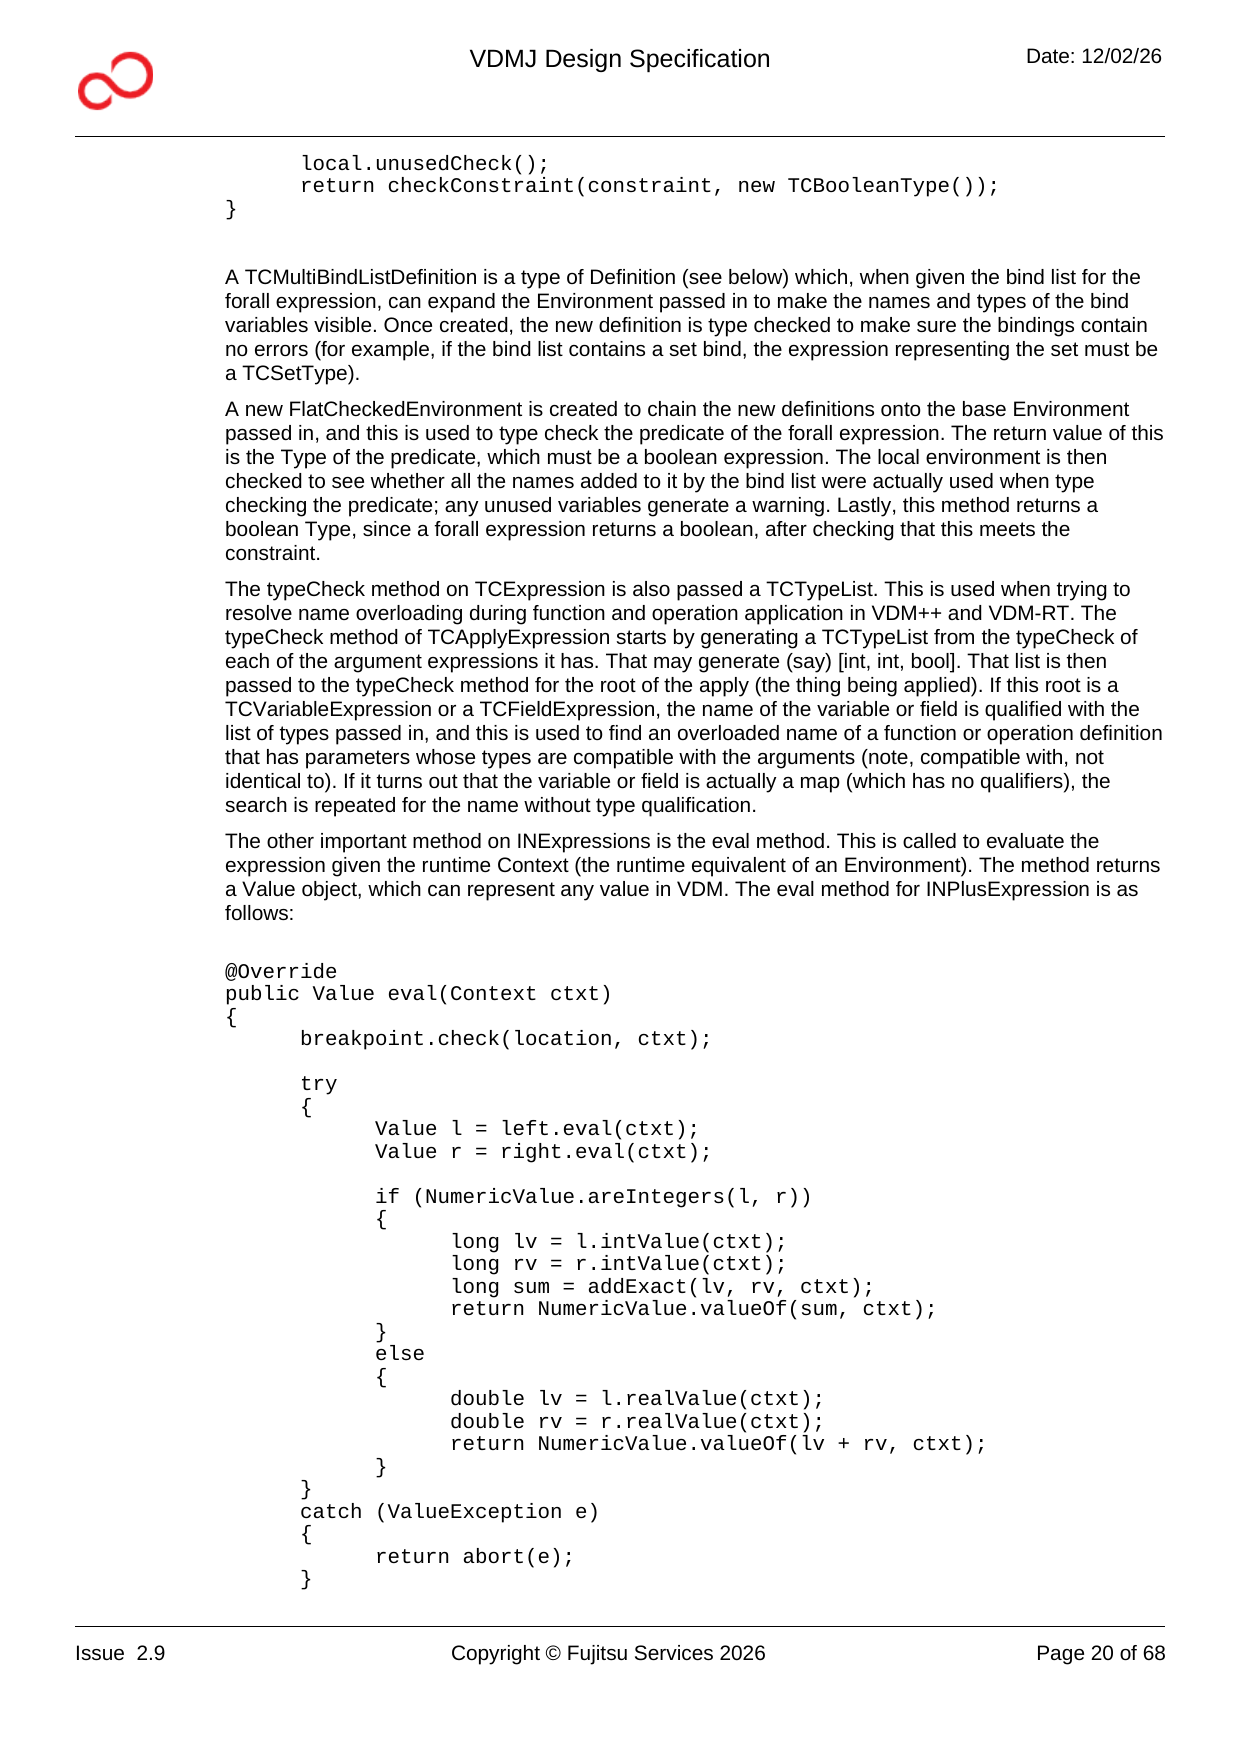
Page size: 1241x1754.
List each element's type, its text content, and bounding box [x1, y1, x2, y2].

text { [225, 1005, 1165, 1028]
text } [225, 1455, 1165, 1478]
text } [225, 197, 1165, 220]
text } [225, 1568, 1165, 1590]
text return NumericValue.valueOf(lv + rv, ctxt); [225, 1433, 1165, 1455]
text Value r = right.eval(ctxt); [225, 1140, 1165, 1163]
text The typeCheck method on TCExpression is also passed a TCTypeList. This is used when trying to resolve name overloading during function and operation application in VDM++ and VDM-RT. The typeCheck method of TCApplyExpression starts by generating a TCTypeList from the typeCheck of each of the argument expressions it has. That may generate (say) [int, int, bool]. That list is then passed to the typeCheck method for the root of the apply (the thing being applied). If this root is a TCVariableExpression or a TCFieldExpression, the name of the variable or field is qualified with the list of types passed in, and this is used to find an overloaded name of a function or operation definition that has parameters whose types are compatible with the arguments (note, compatible with, not identical to). If it turns out that the variable or field is actually a map (which has no qualifiers), the search is repeated for the name without type qualification. [225, 577, 1165, 817]
text double rv = r.realValue(ctxt); [225, 1410, 1165, 1433]
text The other important method on INExpressions is the eval method. This is called to evaluate the expression given the runtime Context (the runtime equivalent of an Environment). The method returns a Value object, which can represent any value in VDM. The eval method for INPlusExpression is as follows: [225, 829, 1165, 925]
text public Value eval(Context ctxt) [225, 983, 1165, 1005]
picture [78, 44, 153, 120]
text breakpoint.check(location, ctxt); [225, 1028, 1165, 1050]
text } [225, 1478, 1165, 1500]
text local.unusedCheck(); [225, 152, 1165, 175]
text { [225, 1095, 1165, 1118]
text { [225, 1365, 1165, 1388]
text else [225, 1343, 1165, 1365]
text @Override [225, 960, 1165, 983]
text return abort(e); [225, 1545, 1165, 1568]
text A new FlatCheckedEnvironment is created to chain the new definitions onto the base Environment passed in, and this is used to type check the predicate of the forall expression. The return value of this is the Type of the predicate, which must be a boolean expression. The local environment is then checked to see whether all the names added to it by the bind list were actually used when type checking the predicate; any unused variables generate a warning. Lastly, this method returns a boolean Type, since a forall expression returns a boolean, after checking that this meets the constraint. [225, 397, 1165, 565]
text { [225, 1523, 1165, 1545]
text A TCMultiBindListDefinition is a type of Definition (see below) which, when given the bind list for the forall expression, can expand the Environment passed in to make the names and types of the bind variables visible. Once created, the new definition is type checked to make sure the bindings contain no errors (for example, if the bind list contains a set bind, the expression representing the set must be a TCSetType). [225, 265, 1165, 385]
text long rv = r.intValue(ctxt); [225, 1253, 1165, 1275]
text long sum = addExact(lv, rv, ctxt); [225, 1275, 1165, 1298]
text return checkConstraint(constraint, new TCBooleanType()); [225, 175, 1165, 197]
text return NumericValue.valueOf(sum, ctxt); [225, 1298, 1165, 1320]
text { [225, 1208, 1165, 1230]
text double lv = l.realValue(ctxt); [225, 1388, 1165, 1410]
text if (NumericValue.areIntegers(l, r)) [225, 1185, 1165, 1208]
text long lv = l.intValue(ctxt); [225, 1230, 1165, 1253]
text } [225, 1320, 1165, 1343]
text try [225, 1073, 1165, 1095]
text Value l = left.eval(ctxt); [225, 1118, 1165, 1140]
text catch (ValueException e) [225, 1500, 1165, 1523]
